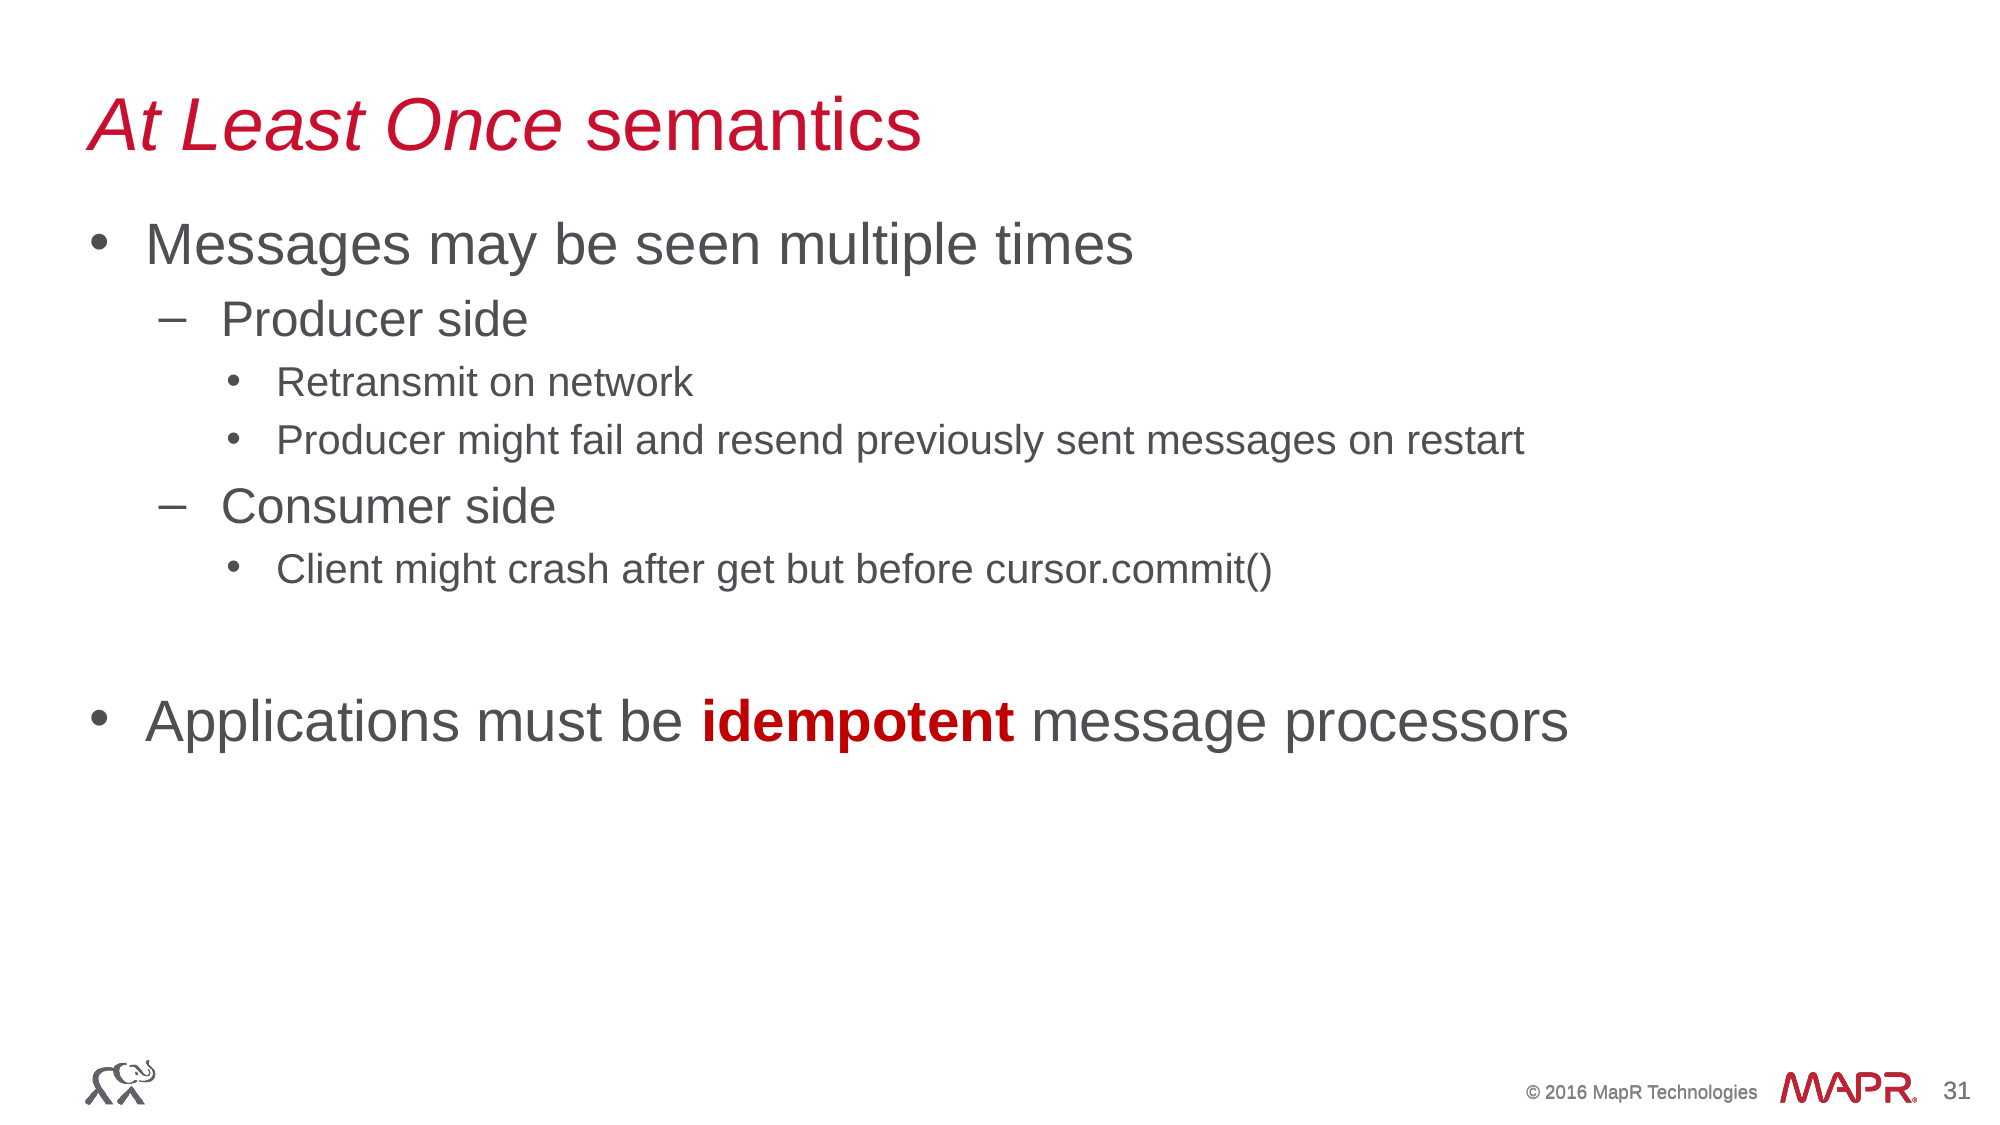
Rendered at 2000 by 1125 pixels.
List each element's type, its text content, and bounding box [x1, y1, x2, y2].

title At Least Once semantics [69, 45, 1869, 196]
list Messages may be seen multiple times Producer side Retransmit on network Producer might fail and resend previously sent messages on restart Consumer side Client might crash after get but before cursor.commit() Applications must be idempotent message processors [69, 196, 1869, 1005]
picture [75, 1038, 167, 1125]
